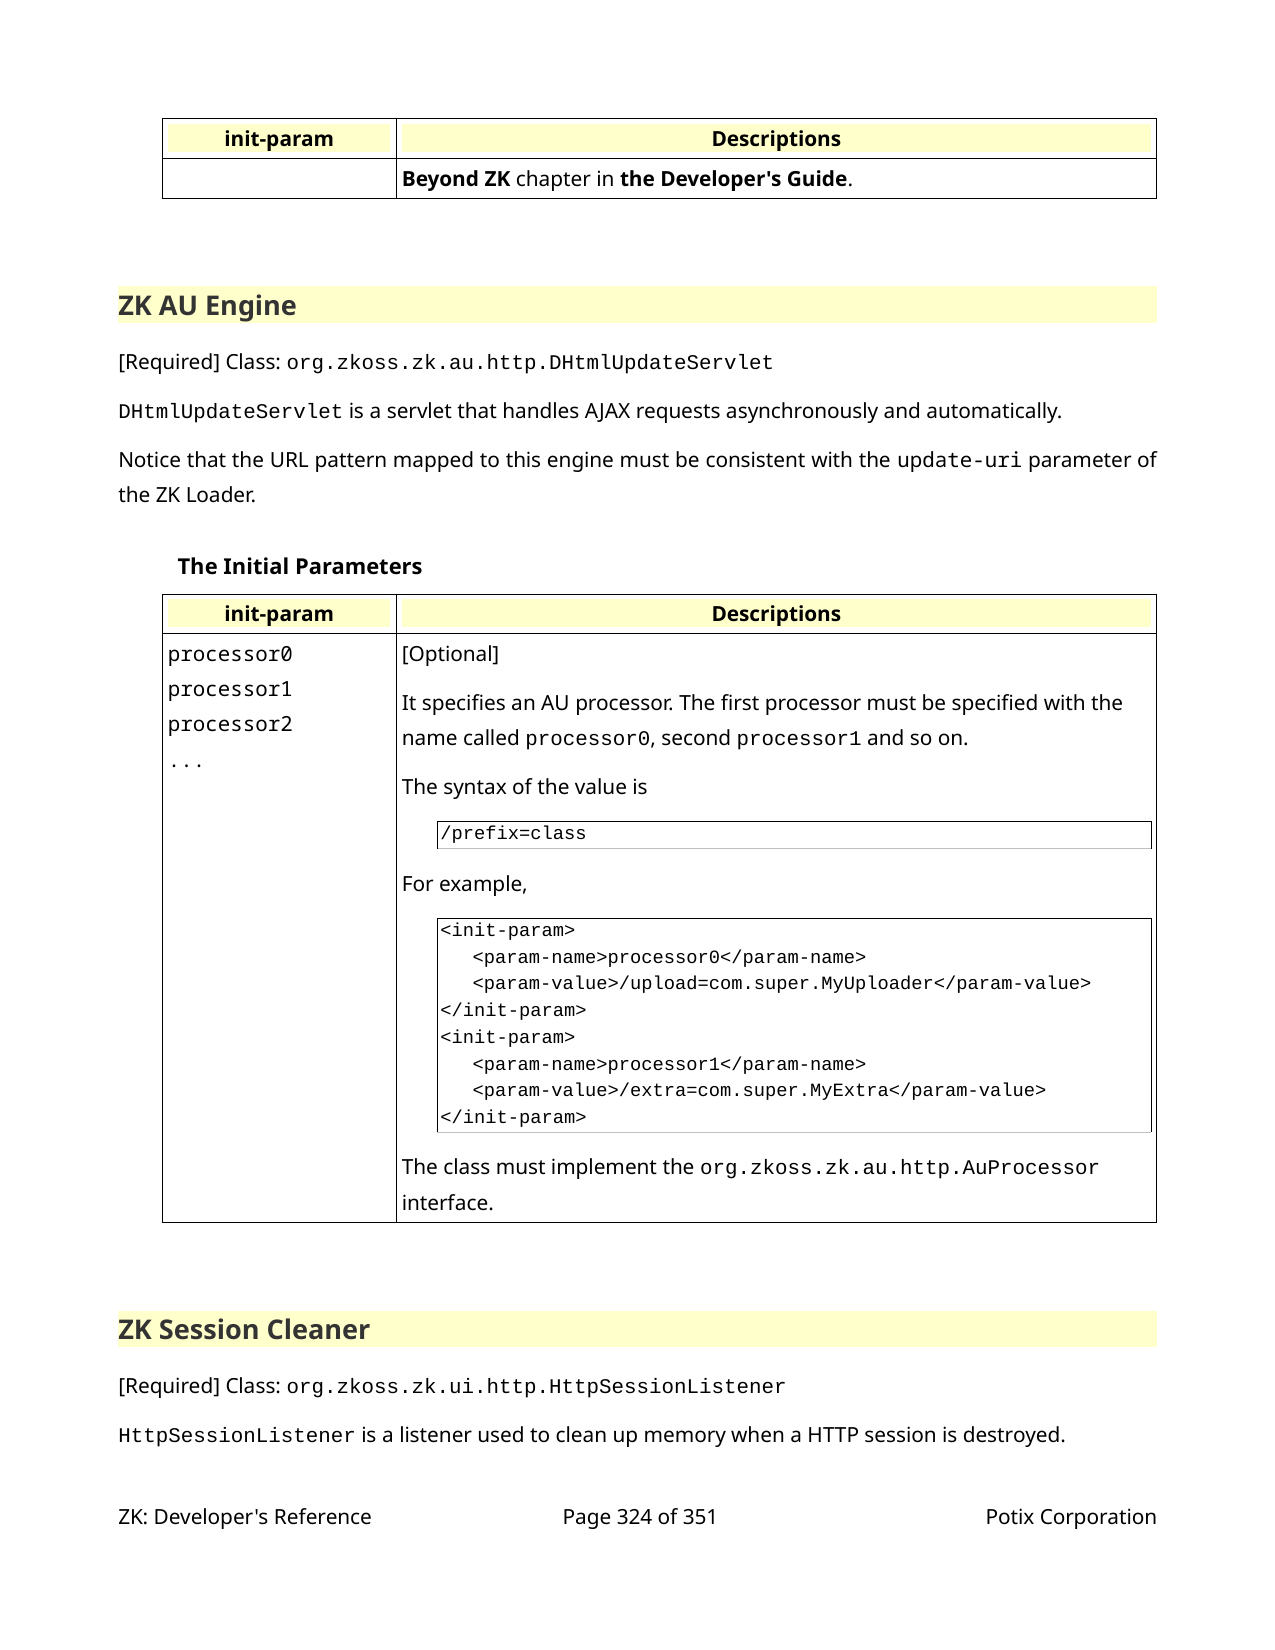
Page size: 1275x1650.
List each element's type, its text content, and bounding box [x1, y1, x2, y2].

table_header init-param [163, 119, 396, 158]
table_cell processor0 processor1 processor2 ... [163, 634, 396, 1222]
table_header Descriptions [397, 119, 1156, 158]
text [Required] Class: org.zkoss.zk.au.http.DHtmlUpdateServlet [118, 347, 1157, 375]
table_cell [Optional] It specifies an AU processor. The first processor must be specified with the name called processor0, second processor1 and so on. The syntax of the value is /prefix=class For example, <init-param> <param-name>processor0</param-name> <param-value>/upload=com.super.MyUploader</param-value> </init-param> <init-param> <param-name>processor1</param-name> <param-value>/extra=com.super.MyExtra</param-value> </init-param> The class must implement the org.zkoss.zk.au.http.AuProcessor interface. [397, 634, 1156, 1222]
text [Required] Class: org.zkoss.zk.ui.http.HttpSessionListener [118, 1371, 1157, 1399]
table_cell Beyond ZK chapter in the Developer's Guide. [397, 159, 1156, 198]
text DHtmlUpdateServlet is a servlet that handles AJAX requests asynchronously and automatically. [118, 396, 1157, 424]
table_cell [163, 159, 396, 198]
text Notice that the URL pattern mapped to this engine must be consistent with the update-uri parameter of the ZK Loader. [118, 445, 1157, 508]
text HttpSessionListener is a listener used to clean up memory when a HTTP session is destroyed. [118, 1420, 1157, 1449]
subtitle ZK AU Engine [118, 286, 1157, 323]
subtitle The Initial Parameters [177, 551, 1157, 581]
subtitle ZK Session Cleaner [118, 1311, 1157, 1347]
table_header Descriptions [397, 595, 1156, 633]
table_header init-param [163, 595, 396, 633]
